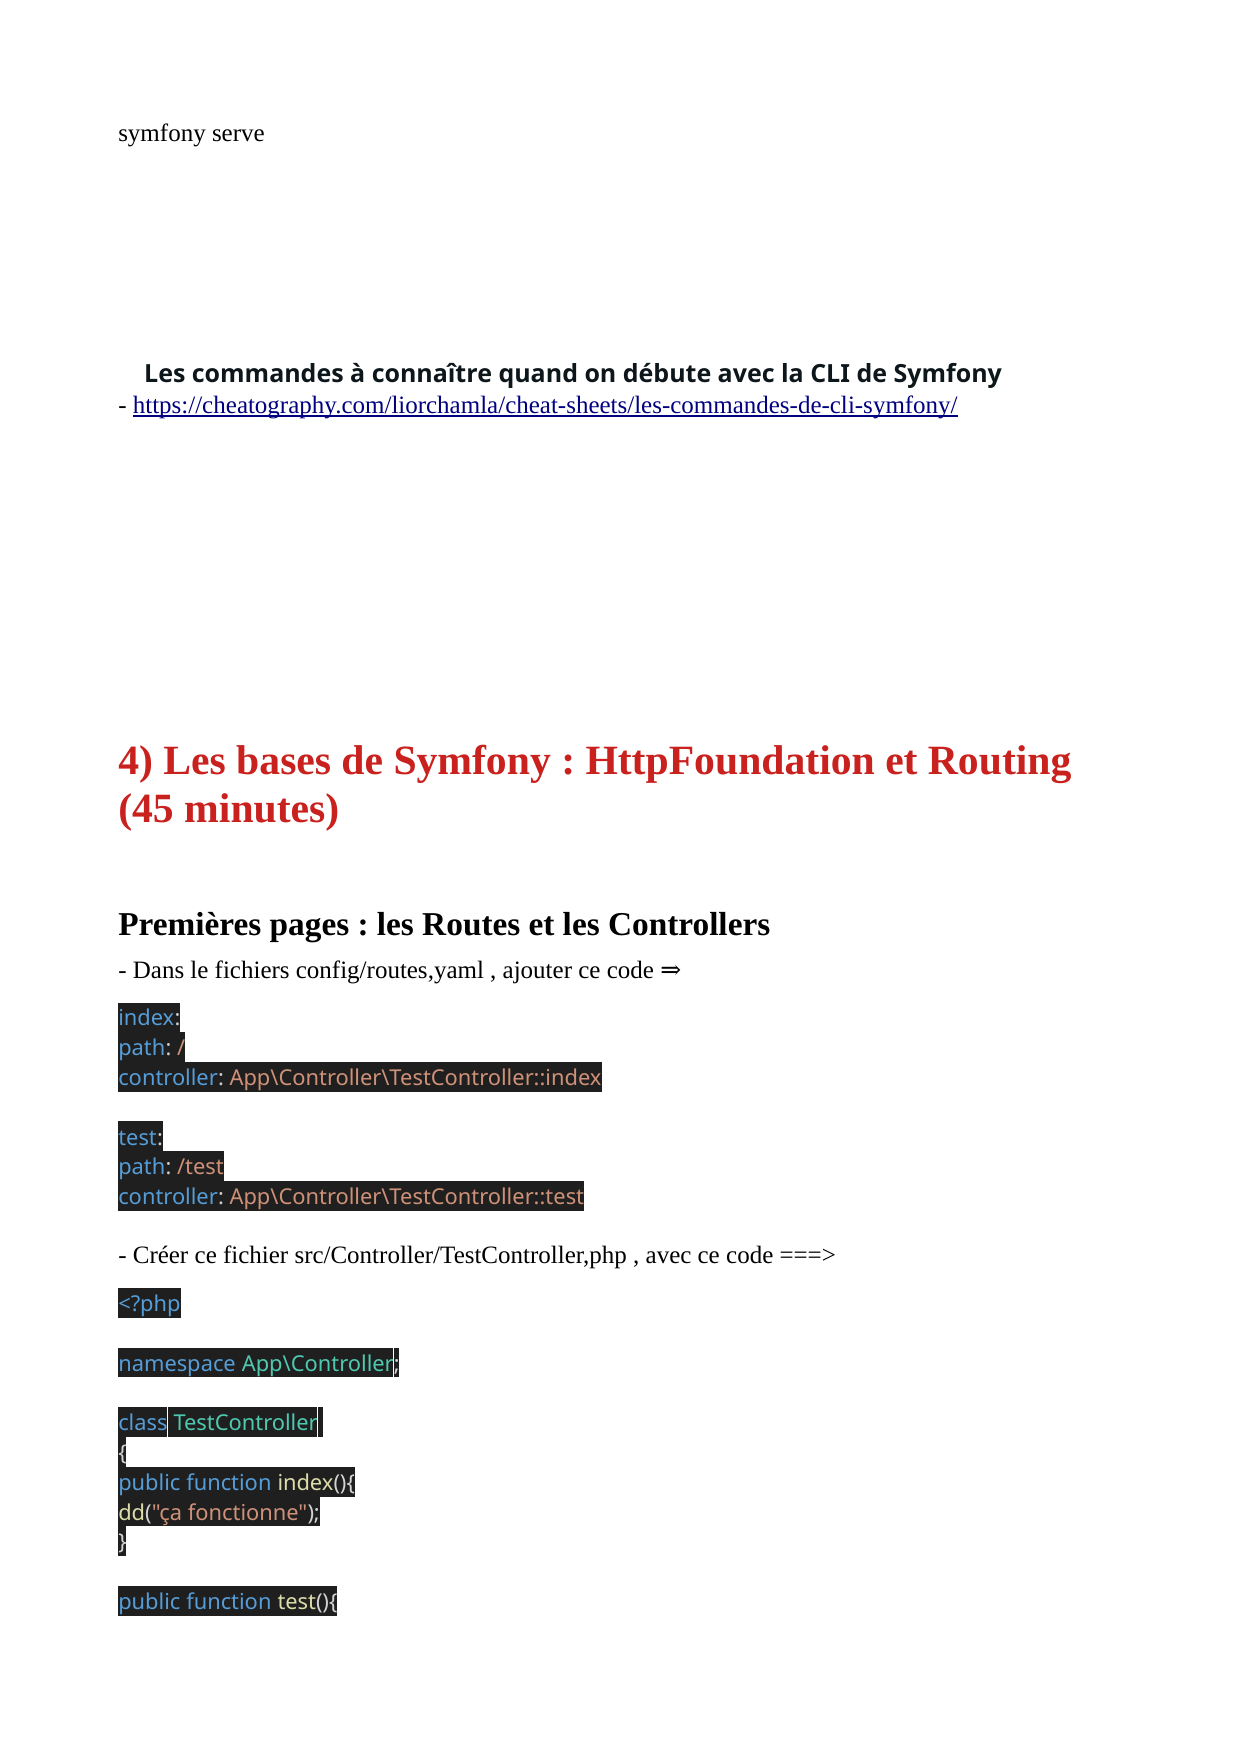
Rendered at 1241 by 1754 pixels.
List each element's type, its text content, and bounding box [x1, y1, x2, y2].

text } [118, 1526, 1122, 1556]
text <?php [118, 1288, 1122, 1318]
text dd("ça fonctionne"); [118, 1497, 1122, 1526]
text namespace App\Controller; [118, 1348, 1122, 1377]
text path: /test [118, 1151, 1122, 1181]
text - Dans le fichiers config/routes,yaml , ajouter ce code ⇒ [118, 955, 1122, 983]
text - Créer ce fichier src/Controller/TestController,php , avec ce code ===> [118, 1241, 1122, 1269]
text test: [118, 1121, 1122, 1151]
text class TestController [118, 1407, 1122, 1437]
text public function index(){ [118, 1467, 1122, 1497]
text 4) Les bases de Symfony : HttpFoundation et Routing (45 minutes) [118, 735, 1122, 831]
text controller: App\Controller\TestController::index [118, 1062, 1122, 1092]
text public function test(){ [118, 1586, 1122, 1616]
text controller: App\Controller\TestController::test [118, 1181, 1122, 1211]
text symfony serve [118, 118, 1122, 147]
text path: / [118, 1032, 1122, 1062]
subtitle Premières pages : les Routes et les Controllers [118, 904, 1122, 942]
text - https://cheatography.com/liorchamla/cheat-sheets/les-commandes-de-cli-symfony/ [118, 390, 1122, 419]
text index: [118, 1002, 1122, 1032]
text 📖 Les commandes à connaître quand on débute avec la CLI de Symfony [118, 356, 1122, 390]
text { [118, 1437, 1122, 1467]
